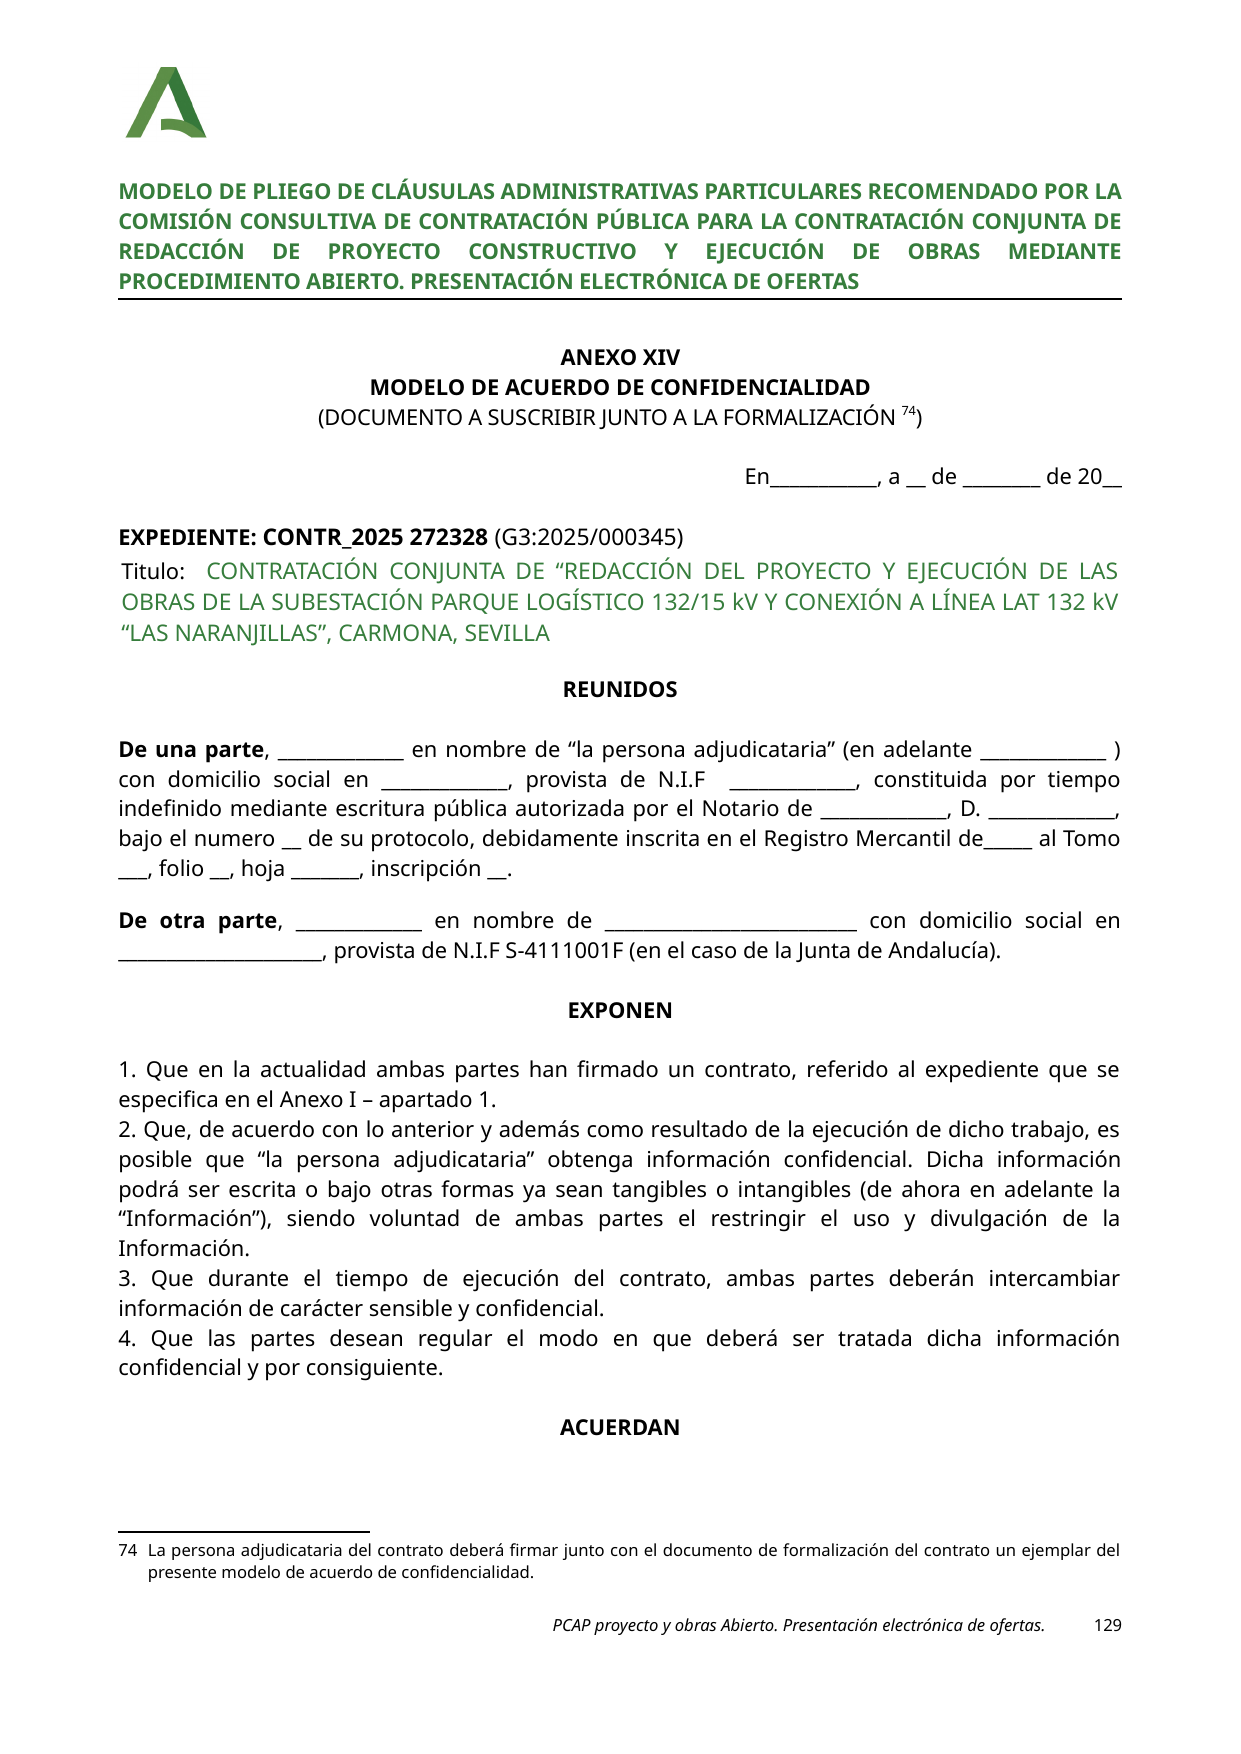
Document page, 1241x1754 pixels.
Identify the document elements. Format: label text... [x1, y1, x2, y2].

text La persona adjudicataria del contrato deberá firmar junto con el documento de formalización del contrato un ejemplar del presente modelo de acuerdo de confidencialidad. [118, 1538, 1122, 1584]
text ACUERDAN [118, 1412, 1122, 1442]
text EXPONEN [118, 995, 1122, 1025]
text En___________, a __ de ________ de 20__ [118, 461, 1122, 491]
text 3. Que durante el tiempo de ejecución del contrato, ambas partes deberán intercambiar información de carácter sensible y confidencial. [118, 1263, 1122, 1323]
text Titulo: CONTRATACIÓN CONJUNTA DE “REDACCIÓN DEL PROYECTO Y EJECUCIÓN DE LAS OBRAS DE LA SUBESTACIÓN PARQUE LOGÍSTICO 132/15 kV Y CONEXIÓN A LÍNEA LAT 132 kV “LAS NARANJILLAS”, CARMONA, SEVILLA [118, 552, 1122, 652]
text ANEXO XIV [118, 342, 1122, 372]
text De otra parte, _____________ en nombre de __________________________ con domicilio social en _____________________, provista de N.I.F S-4111001F (en el caso de la Junta de Andalucía). [118, 906, 1122, 965]
text MODELO DE PLIEGO DE CLÁUSULAS ADMINISTRATIVAS PARTICULARES RECOMENDADO POR LA COMISIÓN CONSULTIVA DE CONTRATACIÓN PÚBLICA PARA LA CONTRATACIÓN CONJUNTA DE REDACCIÓN DE PROYECTO CONSTRUCTIVO Y EJECUCIÓN DE OBRAS MEDIANTE PROCEDIMIENTO ABIERTO. PRESENTACIÓN ELECTRÓNICA DE OFERTAS [118, 176, 1122, 298]
text 4. Que las partes desean regular el modo en que deberá ser tratada dicha información confidencial y por consiguiente. [118, 1323, 1122, 1382]
text (DOCUMENTO A SUSCRIBIR JUNTO A LA FORMALIZACIÓN ) [118, 402, 1122, 431]
text MODELO DE ACUERDO DE CONFIDENCIALIDAD [118, 372, 1122, 402]
text De una parte, _____________ en nombre de “la persona adjudicataria” (en adelante _____________ ) con domicilio social en _____________, provista de N.I.F _____________, constituida por tiempo indefinido mediante escritura pública autorizada por el Notario de _____________, D. _____________, bajo el numero __ de su protocolo, debidamente inscrita en el Registro Mercantil de_____ al Tomo ___, folio __, hoja _______, inscripción __. [118, 734, 1122, 883]
text REUNIDOS [118, 674, 1122, 704]
text 2. Que, de acuerdo con lo anterior y además como resultado de la ejecución de dicho trabajo, es posible que “la persona adjudicataria” obtenga información confidencial. Dicha información podrá ser escrita o bajo otras formas ya sean tangibles o intangibles (de ahora en adelante la “Información”), siendo voluntad de ambas partes el restringir el uso y divulgación de la Información. [118, 1114, 1122, 1263]
picture [121, 62, 210, 142]
text 1. Que en la actualidad ambas partes han firmado un contrato, referido al expediente que se especifica en el Anexo I – apartado 1. [118, 1054, 1122, 1114]
text EXPEDIENTE: CONTR_2025 272328 (G3:2025/000345) [118, 521, 1122, 552]
